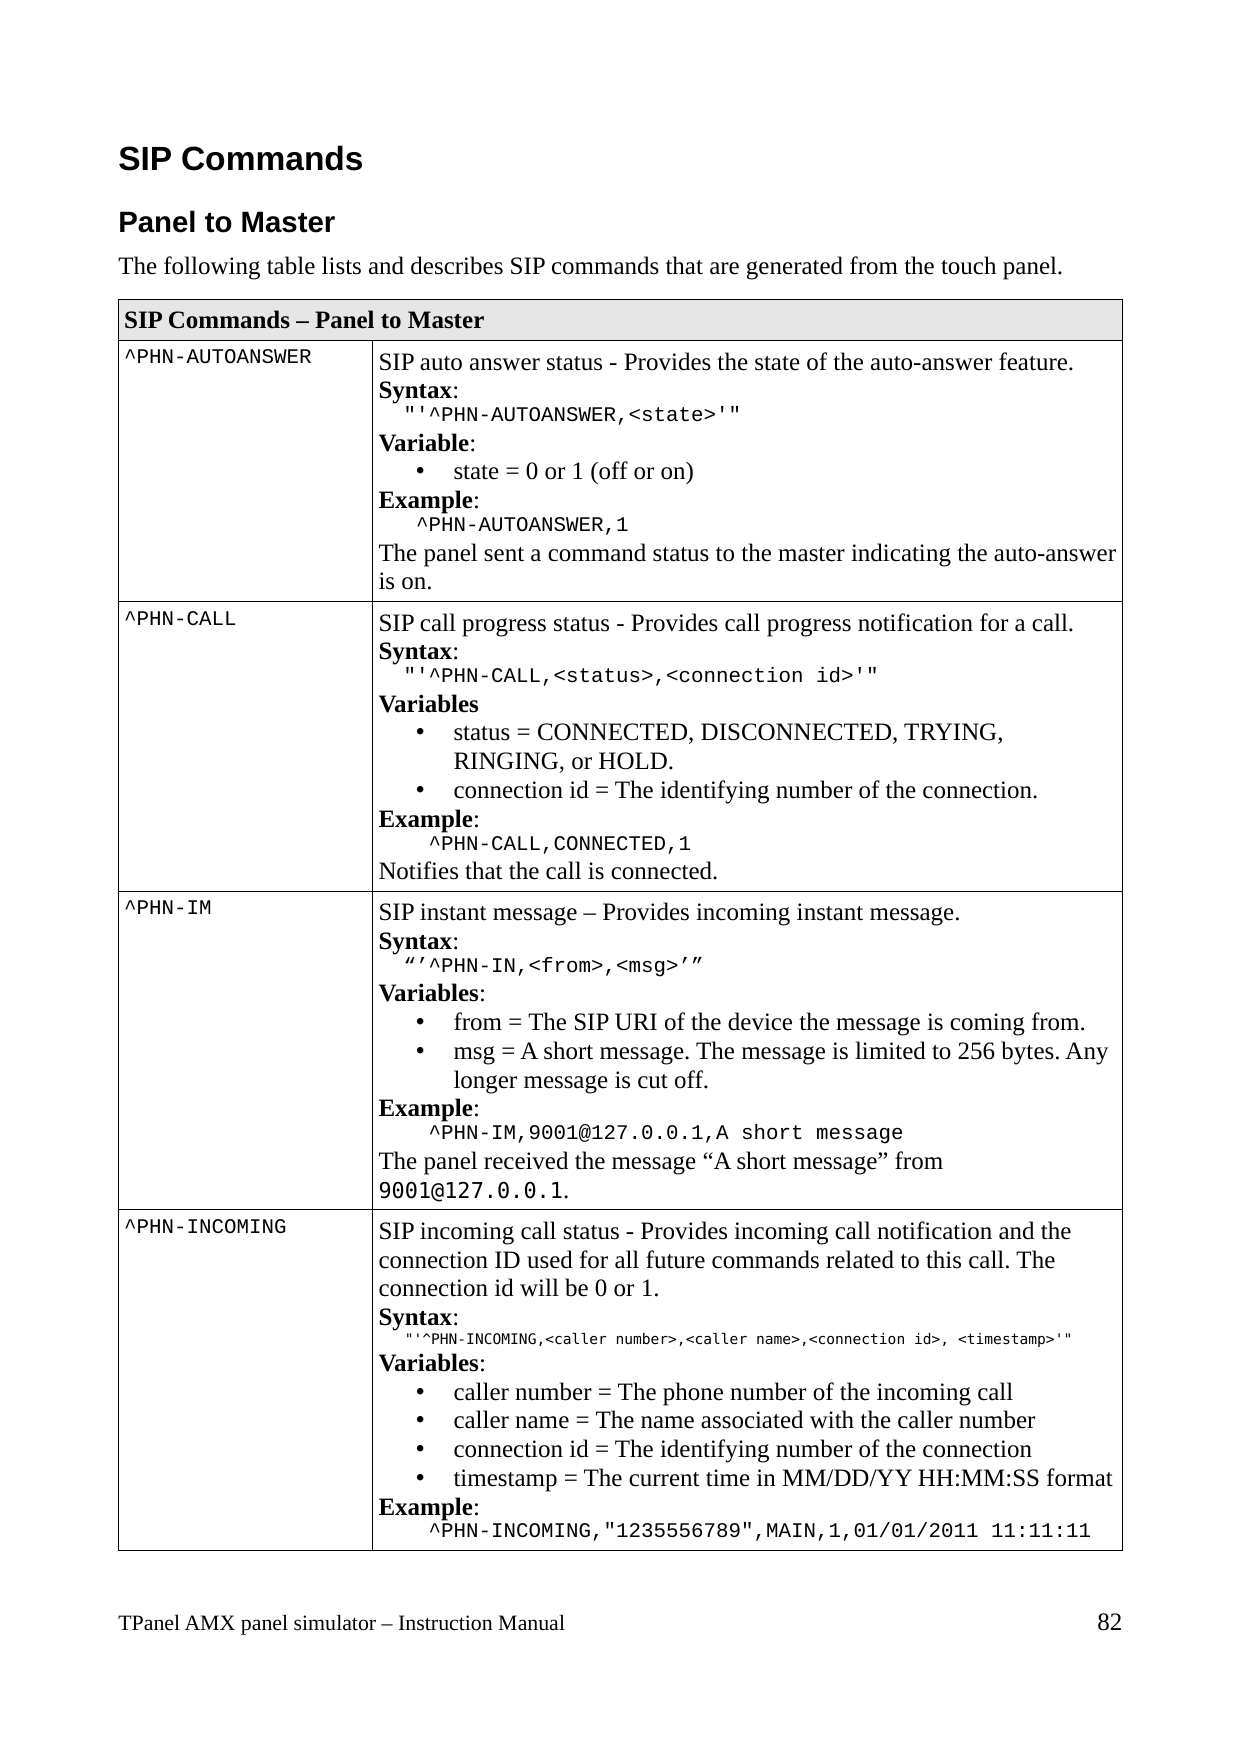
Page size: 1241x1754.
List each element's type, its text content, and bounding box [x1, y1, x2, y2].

subtitle SIP Commands [118, 139, 1122, 178]
table_cell SIP auto answer status - Provides the state of the auto-answer feature. Syntax: "'^PHN-AUTOANSWER,<state>'" Variable: state = 0 or 1 (off or on) Example: ^PHN-AUTOANSWER,1 The panel sent a command status to the master indicating the auto-answer is on. [373, 341, 1122, 601]
text The following table lists and describes SIP commands that are generated from the touch panel. [118, 251, 1122, 280]
table_cell ^PHN-CALL [119, 602, 372, 891]
subtitle Panel to Master [118, 205, 1122, 238]
table_cell SIP call progress status - Provides call progress notification for a call. Syntax: "'^PHN-CALL,<status>,<connection id>'" Variables status = CONNECTED, DISCONNECTED, TRYING, RINGING, or HOLD. connection id = The identifying number of the connection. Example: ^PHN-CALL,CONNECTED,1 Notifies that the call is connected. [373, 602, 1122, 891]
table_cell ^PHN-IM [119, 892, 372, 1209]
table_cell ^PHN-AUTOANSWER [119, 341, 372, 601]
table_cell SIP incoming call status - Provides incoming call notification and the connection ID used for all future commands related to this call. The connection id will be 0 or 1. Syntax: "'^PHN-INCOMING,<caller number>,<caller name>,<connection id>, <timestamp>'" Variables: caller number = The phone number of the incoming call caller name = The name associated with the caller number connection id = The identifying number of the connection timestamp = The current time in MM/DD/YY HH:MM:SS format Example: ^PHN-INCOMING,"1235556789",MAIN,1,01/01/2011 11:11:11 [373, 1210, 1122, 1550]
table_cell ^PHN-INCOMING [119, 1210, 372, 1550]
table_header SIP Commands – Panel to Master [119, 300, 1122, 340]
table_cell SIP instant message – Provides incoming instant message. Syntax: “’^PHN-IN,<from>,<msg>’” Variables: from = The SIP URI of the device the message is coming from. msg = A short message. The message is limited to 256 bytes. Any longer message is cut off. Example: ^PHN-IM,9001@127.0.0.1,A short message The panel received the message “A short message” from 9001@127.0.0.1. [373, 892, 1122, 1209]
